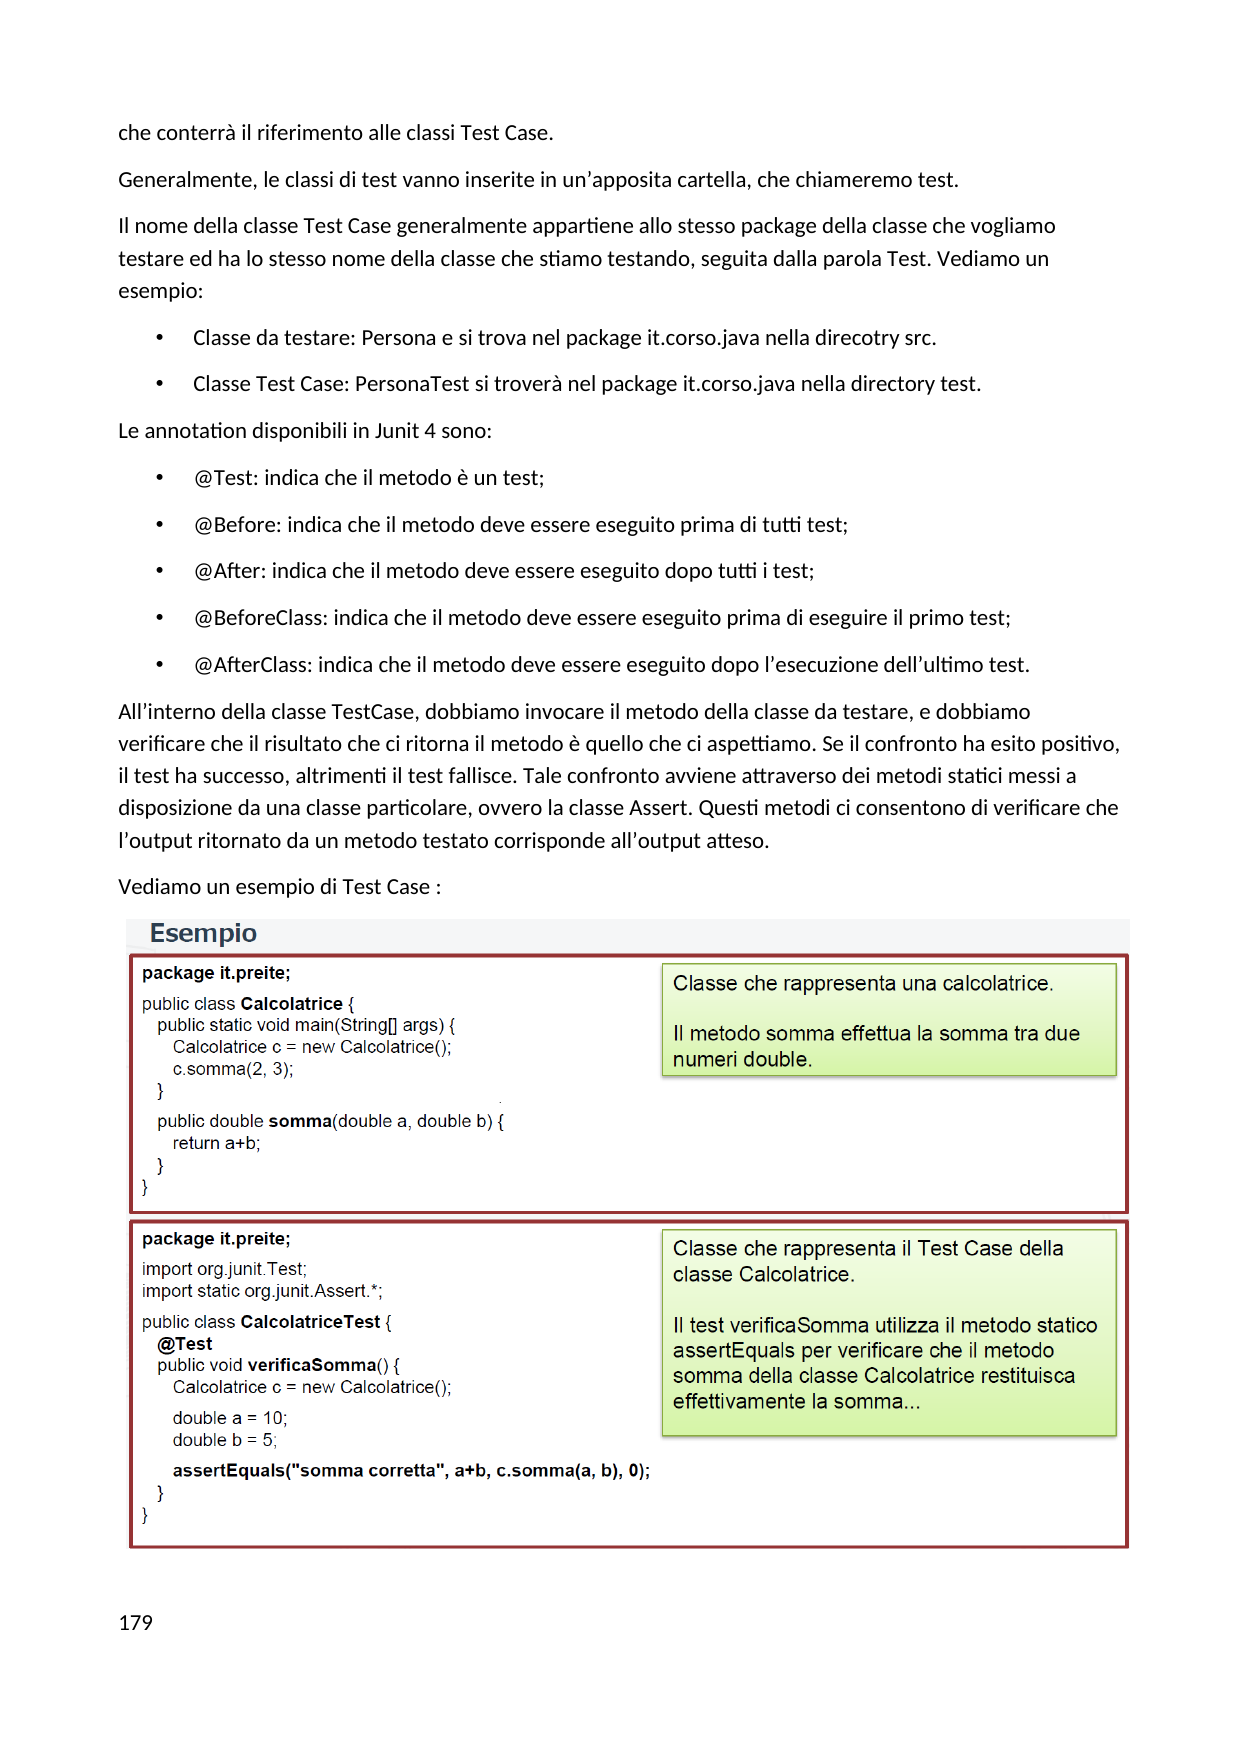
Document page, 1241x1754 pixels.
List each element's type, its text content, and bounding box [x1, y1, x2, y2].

text che conterrà il riferimento alle classi Test Case. [118, 118, 1122, 146]
text Vediamo un esempio di Test Case : [118, 872, 1122, 901]
list @Before: indica che il metodo deve essere eseguito prima di tutti test; [156, 510, 1122, 538]
list @After: indica che il metodo deve essere eseguito dopo tutti i test; [156, 557, 1122, 585]
list Classe da testare: Persona e si trova nel package it.corso.java nella direcotry src. [156, 323, 1122, 351]
text All’interno della classe TestCase, dobbiamo invocare il metodo della classe da testare, e dobbiamo verificare che il risultato che ci ritorna il metodo è quello che ci aspettiamo. Se il confronto ha esito positivo, il test ha successo, altrimenti il test fallisce. Tale confronto avviene attraverso dei metodi statici messi a disposizione da una classe particolare, ovvero la classe Assert. Questi metodi ci consentono di verificare che l’output ritornato da un metodo testato corrisponde all’output atteso. [118, 697, 1122, 854]
text Generalmente, le classi di test vanno inserite in un’apposita cartella, che chiameremo test. [118, 165, 1122, 193]
text Il nome della classe Test Case generalmente appartiene allo stesso package della classe che vogliamo testare ed ha lo stesso nome della classe che stiamo testando, seguita dalla parola Test. Vediamo un esempio: [118, 212, 1122, 304]
list @Test: indica che il metodo è un test; [156, 463, 1122, 491]
text Le annotation disponibili in Junit 4 sono: [118, 416, 1122, 444]
list @AfterClass: indica che il metodo deve essere eseguito dopo l’esecuzione dell’ultimo test. [156, 650, 1122, 678]
list Classe Test Case: PersonaTest si troverà nel package it.corso.java nella directory test. [156, 369, 1122, 398]
list @BeforeClass: indica che il metodo deve essere eseguito prima di eseguire il primo test; [156, 603, 1122, 631]
picture [126, 919, 1130, 1549]
